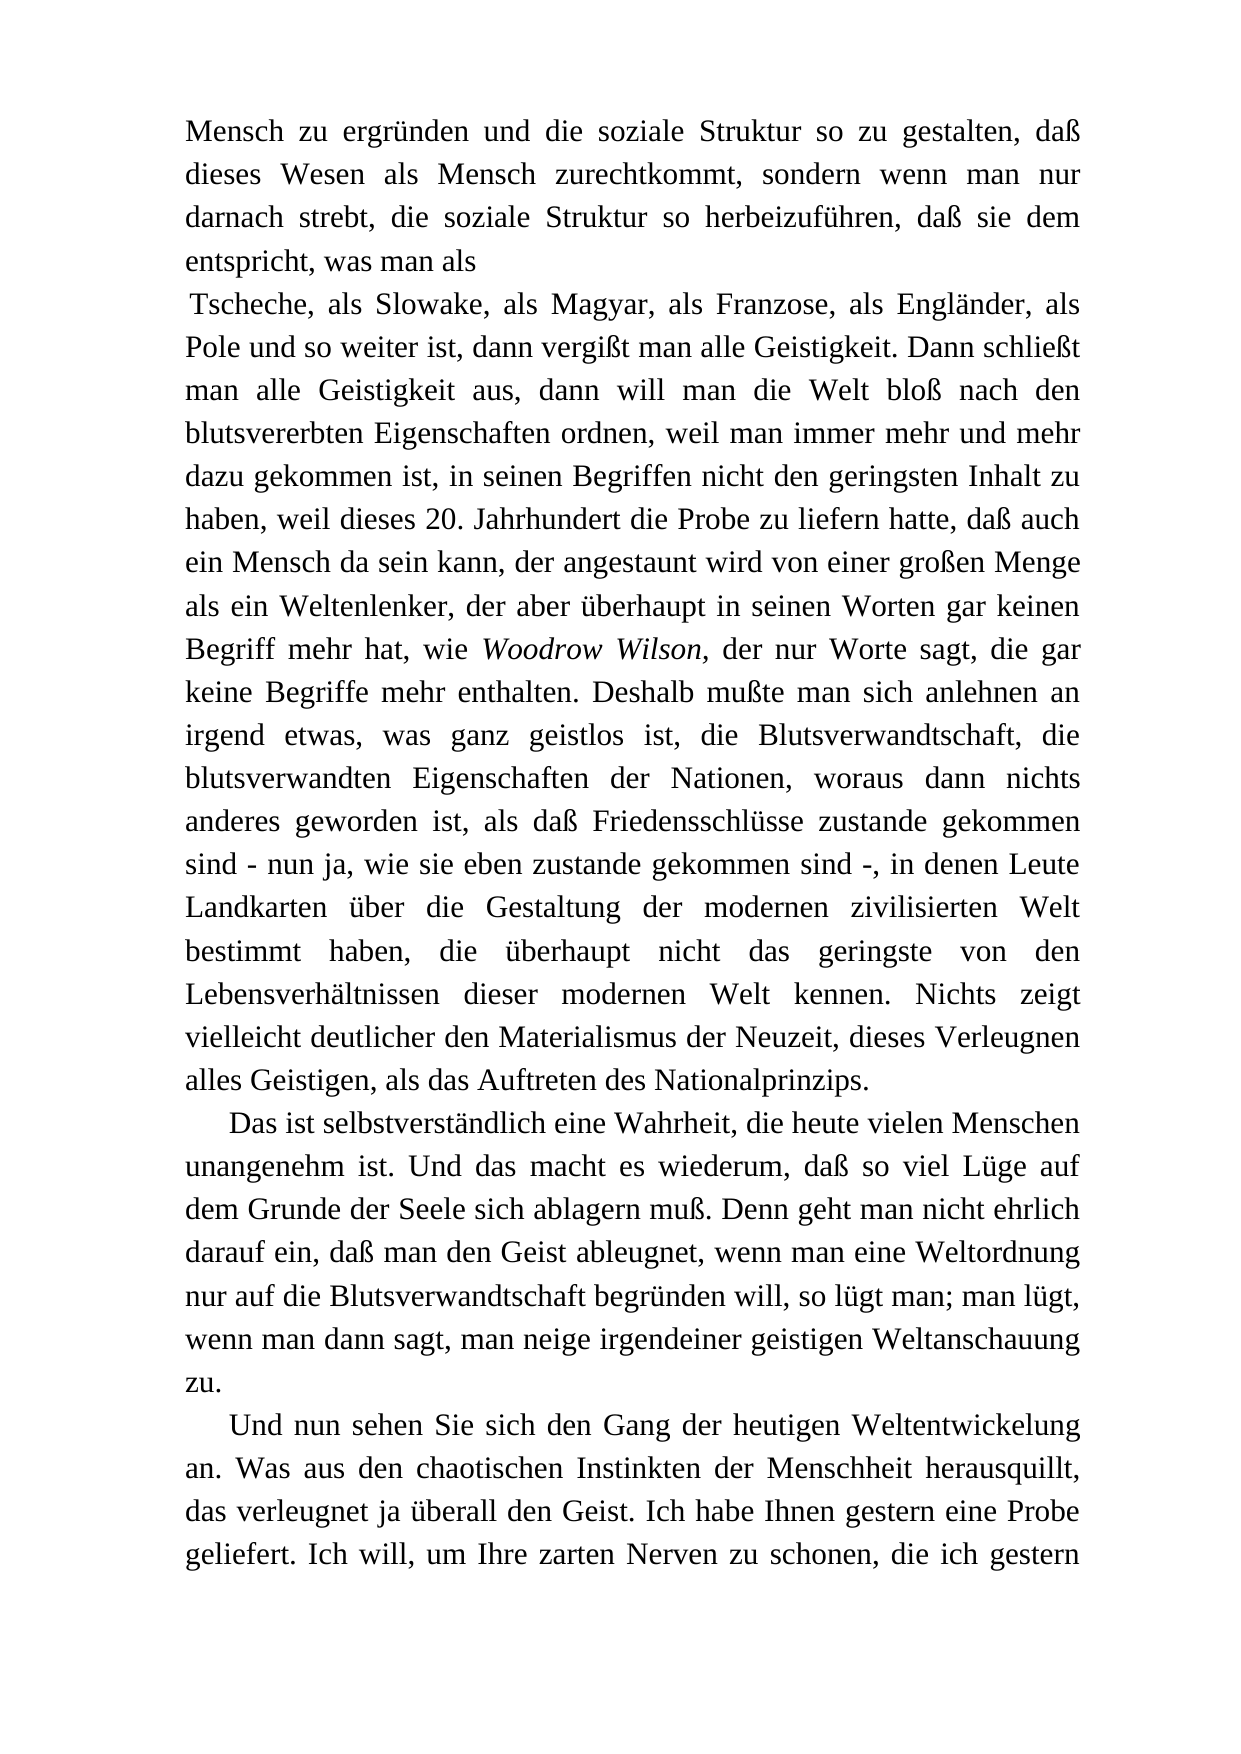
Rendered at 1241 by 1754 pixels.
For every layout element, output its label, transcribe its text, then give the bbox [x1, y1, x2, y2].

text Und nun sehen Sie sich den Gang der heutigen Weltentwickelung an. Was aus den chaotischen Instinkten der Menschheit herausquillt, das verleugnet ja überall den Geist. Ich habe Ihnen gestern eine Probe geliefert. Ich will, um Ihre zarten Nerven zu schonen, die ich gestern [185, 1406, 1081, 1571]
text Mensch zu ergründen und die soziale Struktur so zu gestalten, daß dieses Wesen als Mensch zurechtkommt, sondern wenn man nur darnach strebt, die soziale Struktur so herbeizuführen, daß sie dem entspricht, was man als [185, 112, 1081, 278]
text Tscheche, als Slowake, als Magyar, als Franzose, als Engländer, als Pole und so weiter ist, dann vergißt man alle Geistigkeit. Dann schließt man alle Geistigkeit aus, dann will man die Welt bloß nach den blutsvererbten Eigenschaften ordnen, weil man immer mehr und mehr dazu gekommen ist, in seinen Begriffen nicht den geringsten Inhalt zu haben, weil dieses 20. Jahrhundert die Probe zu liefern hatte, daß auch ein Mensch da sein kann, der angestaunt wird von einer großen Menge als ein Weltenlenker, der aber überhaupt in seinen Worten gar keinen Begriff mehr hat, wie Woodrow Wilson, der nur Worte sagt, die gar keine Begriffe mehr enthalten. Deshalb mußte man sich anlehnen an irgend etwas, was ganz geistlos ist, die Blutsverwandtschaft, die blutsverwandten Eigenschaften der Nationen, woraus dann nichts anderes geworden ist, als daß Friedensschlüsse zustande gekommen sind - nun ja, wie sie eben zustande gekommen sind -, in denen Leute Landkarten über die Gestaltung der modernen zivilisierten Welt bestimmt haben, die überhaupt nicht das geringste von den Lebensverhältnissen dieser modernen Welt kennen. Nichts zeigt vielleicht deutlicher den Materialismus der Neuzeit, dieses Verleugnen alles Geistigen, als das Auftreten des Nationalprinzips. [185, 285, 1081, 1097]
text Das ist selbstverständlich eine Wahrheit, die heute vielen Menschen unangenehm ist. Und das macht es wiederum, daß so viel Lüge auf dem Grunde der Seele sich ablagern muß. Denn geht man nicht ehrlich darauf ein, daß man den Geist ableugnet, wenn man eine Weltordnung nur auf die Blutsverwandtschaft begründen will, so lügt man; man lügt, wenn man dann sagt, man neige irgendeiner geistigen Weltanschauung zu. [185, 1104, 1081, 1399]
